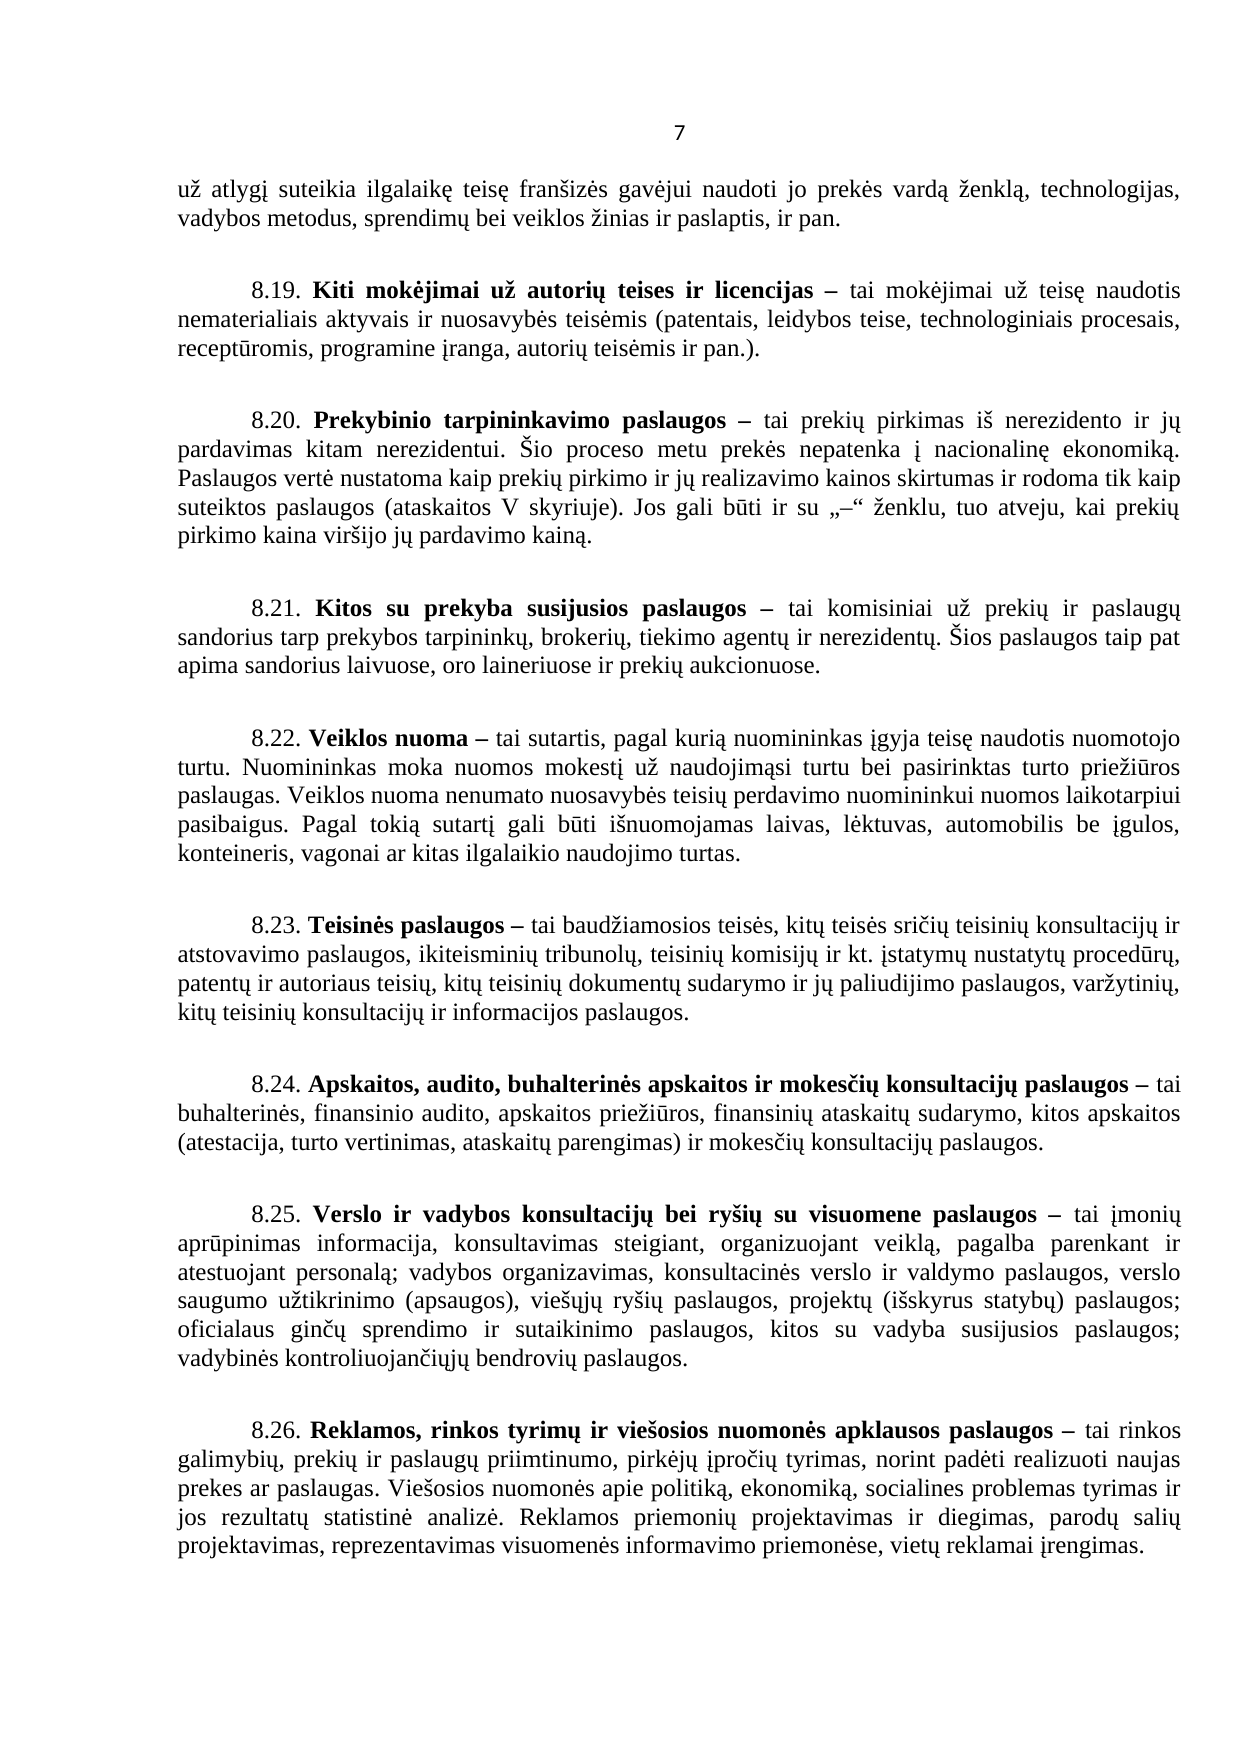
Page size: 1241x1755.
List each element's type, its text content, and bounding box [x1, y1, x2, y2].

text už atlygį suteikia ilgalaikę teisę franšizės gavėjui naudoti jo prekės vardą ženklą, technologijas, vadybos metodus, sprendimų bei veiklos žinias ir paslaptis, ir pan. [177, 174, 1181, 232]
text 8.21. Kitos su prekyba susijusios paslaugos – tai komisiniai už prekių ir paslaugų sandorius tarp prekybos tarpininkų, brokerių, tiekimo agentų ir nerezidentų. Šios paslaugos taip pat apima sandorius laivuose, oro laineriuose ir prekių aukcionuose. [177, 593, 1181, 679]
text 8.22. Veiklos nuoma – tai sutartis, pagal kurią nuomininkas įgyja teisę naudotis nuomotojo turtu. Nuomininkas moka nuomos mokestį už naudojimąsi turtu bei pasirinktas turto priežiūros paslaugas. Veiklos nuoma nenumato nuosavybės teisių perdavimo nuomininkui nuomos laikotarpiui pasibaigus. Pagal tokią sutartį gali būti išnuomojamas laivas, lėktuvas, automobilis be įgulos, konteineris, vagonai ar kitas ilgalaikio naudojimo turtas. [177, 723, 1181, 867]
text 8.25. Verslo ir vadybos konsultacijų bei ryšių su visuomene paslaugos – tai įmonių aprūpinimas informacija, konsultavimas steigiant, organizuojant veiklą, pagalba parenkant ir atestuojant personalą; vadybos organizavimas, konsultacinės verslo ir valdymo paslaugos, verslo saugumo užtikrinimo (apsaugos), viešųjų ryšių paslaugos, projektų (išskyrus statybų) paslaugos; oficialaus ginčų sprendimo ir sutaikinimo paslaugos, kitos su vadyba susijusios paslaugos; vadybinės kontroliuojančiųjų bendrovių paslaugos. [177, 1199, 1181, 1372]
text 8.23. Teisinės paslaugos – tai baudžiamosios teisės, kitų teisės sričių teisinių konsultacijų ir atstovavimo paslaugos, ikiteisminių tribunolų, teisinių komisijų ir kt. įstatymų nustatytų procedūrų, patentų ir autoriaus teisių, kitų teisinių dokumentų sudarymo ir jų paliudijimo paslaugos, varžytinių, kitų teisinių konsultacijų ir informacijos paslaugos. [177, 910, 1181, 1025]
text 8.20. Prekybinio tarpininkavimo paslaugos – tai prekių pirkimas iš nerezidento ir jų pardavimas kitam nerezidentui. Šio proceso metu prekės nepatenka į nacionalinę ekonomiką. Paslaugos vertė nustatoma kaip prekių pirkimo ir jų realizavimo kainos skirtumas ir rodoma tik kaip suteiktos paslaugos (ataskaitos V skyriuje). Jos gali būti ir su „–“ ženklu, tuo atveju, kai prekių pirkimo kaina viršijo jų pardavimo kainą. [177, 405, 1181, 549]
text 8.24. Apskaitos, audito, buhalterinės apskaitos ir mokesčių konsultacijų paslaugos – tai buhalterinės, finansinio audito, apskaitos priežiūros, finansinių ataskaitų sudarymo, kitos apskaitos (atestacija, turto vertinimas, ataskaitų parengimas) ir mokesčių konsultacijų paslaugos. [177, 1069, 1181, 1155]
text 8.19. Kiti mokėjimai už autorių teises ir licencijas – tai mokėjimai už teisę naudotis nematerialiais aktyvais ir nuosavybės teisėmis (patentais, leidybos teise, technologiniais procesais, receptūromis, programine įranga, autorių teisėmis ir pan.). [177, 275, 1181, 362]
text 8.26. Reklamos, rinkos tyrimų ir viešosios nuomonės apklausos paslaugos – tai rinkos galimybių, prekių ir paslaugų priimtinumo, pirkėjų įpročių tyrimas, norint padėti realizuoti naujas prekes ar paslaugas. Viešosios nuomonės apie politiką, ekonomiką, socialines problemas tyrimas ir jos rezultatų statistinė analizė. Reklamos priemonių projektavimas ir diegimas, parodų salių projektavimas, reprezentavimas visuomenės informavimo priemonėse, vietų reklamai įrengimas. [177, 1415, 1181, 1559]
